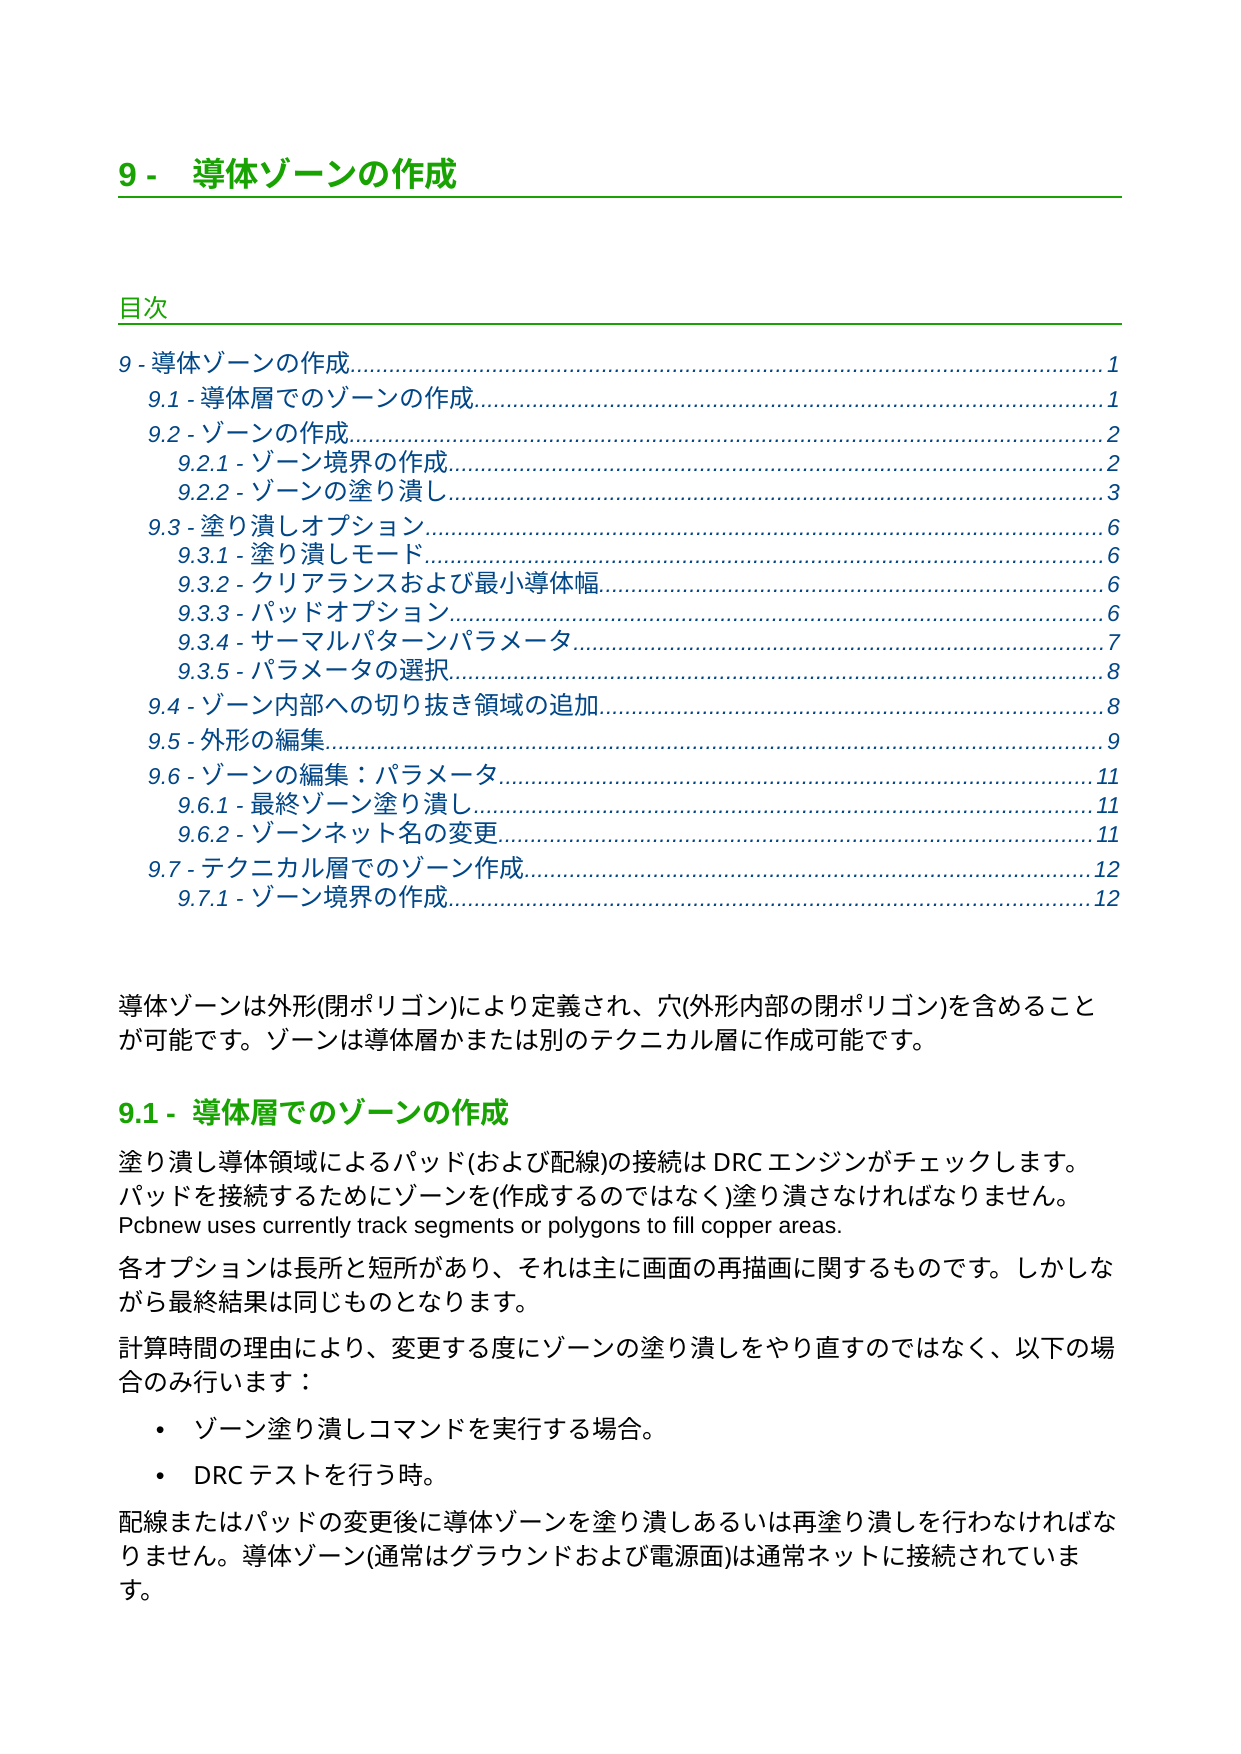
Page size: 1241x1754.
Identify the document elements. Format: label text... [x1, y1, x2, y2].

text 9.6.1 - 最終ゾーン塗り潰し 11 [177, 790, 1122, 819]
text 目次 [118, 294, 1122, 323]
text 9.1 - 導体層でのゾーンの作成 1 [148, 384, 1122, 413]
text 9.2 - ゾーンの作成 2 [148, 419, 1122, 448]
text 9.5 - 外形の編集 9 [148, 726, 1122, 755]
subtitle 導体層でのゾーンの作成 [118, 1093, 1122, 1132]
list DRCテストを行う時。 [156, 1458, 1122, 1492]
text 9.3.3 - パッドオプション 6 [177, 599, 1122, 628]
text 導体ゾーンは外形(閉ポリゴン)により定義され、穴(外形内部の閉ポリゴン)を含めることが可能です。ゾーンは導体層かまたは別のテクニカル層に作成可能です。 [118, 989, 1122, 1057]
list ゾーン塗り潰しコマンドを実行する場合。 [156, 1412, 1122, 1446]
text 塗り潰し導体領域によるパッド(および配線)の接続はDRCエンジンがチェックします。パッドを接続するためにゾーンを(作成するのではなく)塗り潰さなければなりません。 Pcbnew uses currently track segments or polygons to fill copper areas. [118, 1144, 1122, 1238]
subtitle 導体ゾーンの作成 [118, 150, 1122, 196]
text 9 - 導体ゾーンの作成 1 [118, 349, 1122, 378]
text 9.3.2 - クリアランスおよび最小導体幅 6 [177, 570, 1122, 599]
text 9.3.1 - 塗り潰しモード 6 [177, 541, 1122, 570]
text 配線またはパッドの変更後に導体ゾーンを塗り潰しあるいは再塗り潰しを行わなければなりません。導体ゾーン(通常はグラウンドおよび電源面)は通常ネットに接続されています。 [118, 1505, 1122, 1607]
text 9.3.4 - サーマルパターンパラメータ 7 [177, 628, 1122, 657]
text 9.2.2 - ゾーンの塗り潰し 3 [177, 477, 1122, 506]
text 9.4 - ゾーン内部への切り抜き領域の追加 8 [148, 692, 1122, 721]
text 9.2.1 - ゾーン境界の作成 2 [177, 448, 1122, 477]
text 9.3 - 塗り潰しオプション 6 [148, 512, 1122, 541]
text 9.3.5 - パラメータの選択 8 [177, 657, 1122, 686]
text 計算時間の理由により、変更する度にゾーンの塗り潰しをやり直すのではなく、以下の場合のみ行います： [118, 1331, 1122, 1399]
text 9.7 - テクニカル層でのゾーン作成 12 [148, 854, 1122, 883]
text 9.6.2 - ゾーンネット名の変更 11 [177, 819, 1122, 848]
text 9.6 - ゾーンの編集：パラメータ 11 [148, 761, 1122, 790]
text 各オプションは長所と短所があり、それは主に画面の再描画に関するものです。しかしながら最終結果は同じものとなります。 [118, 1251, 1122, 1319]
text 9.7.1 - ゾーン境界の作成 12 [177, 883, 1122, 912]
